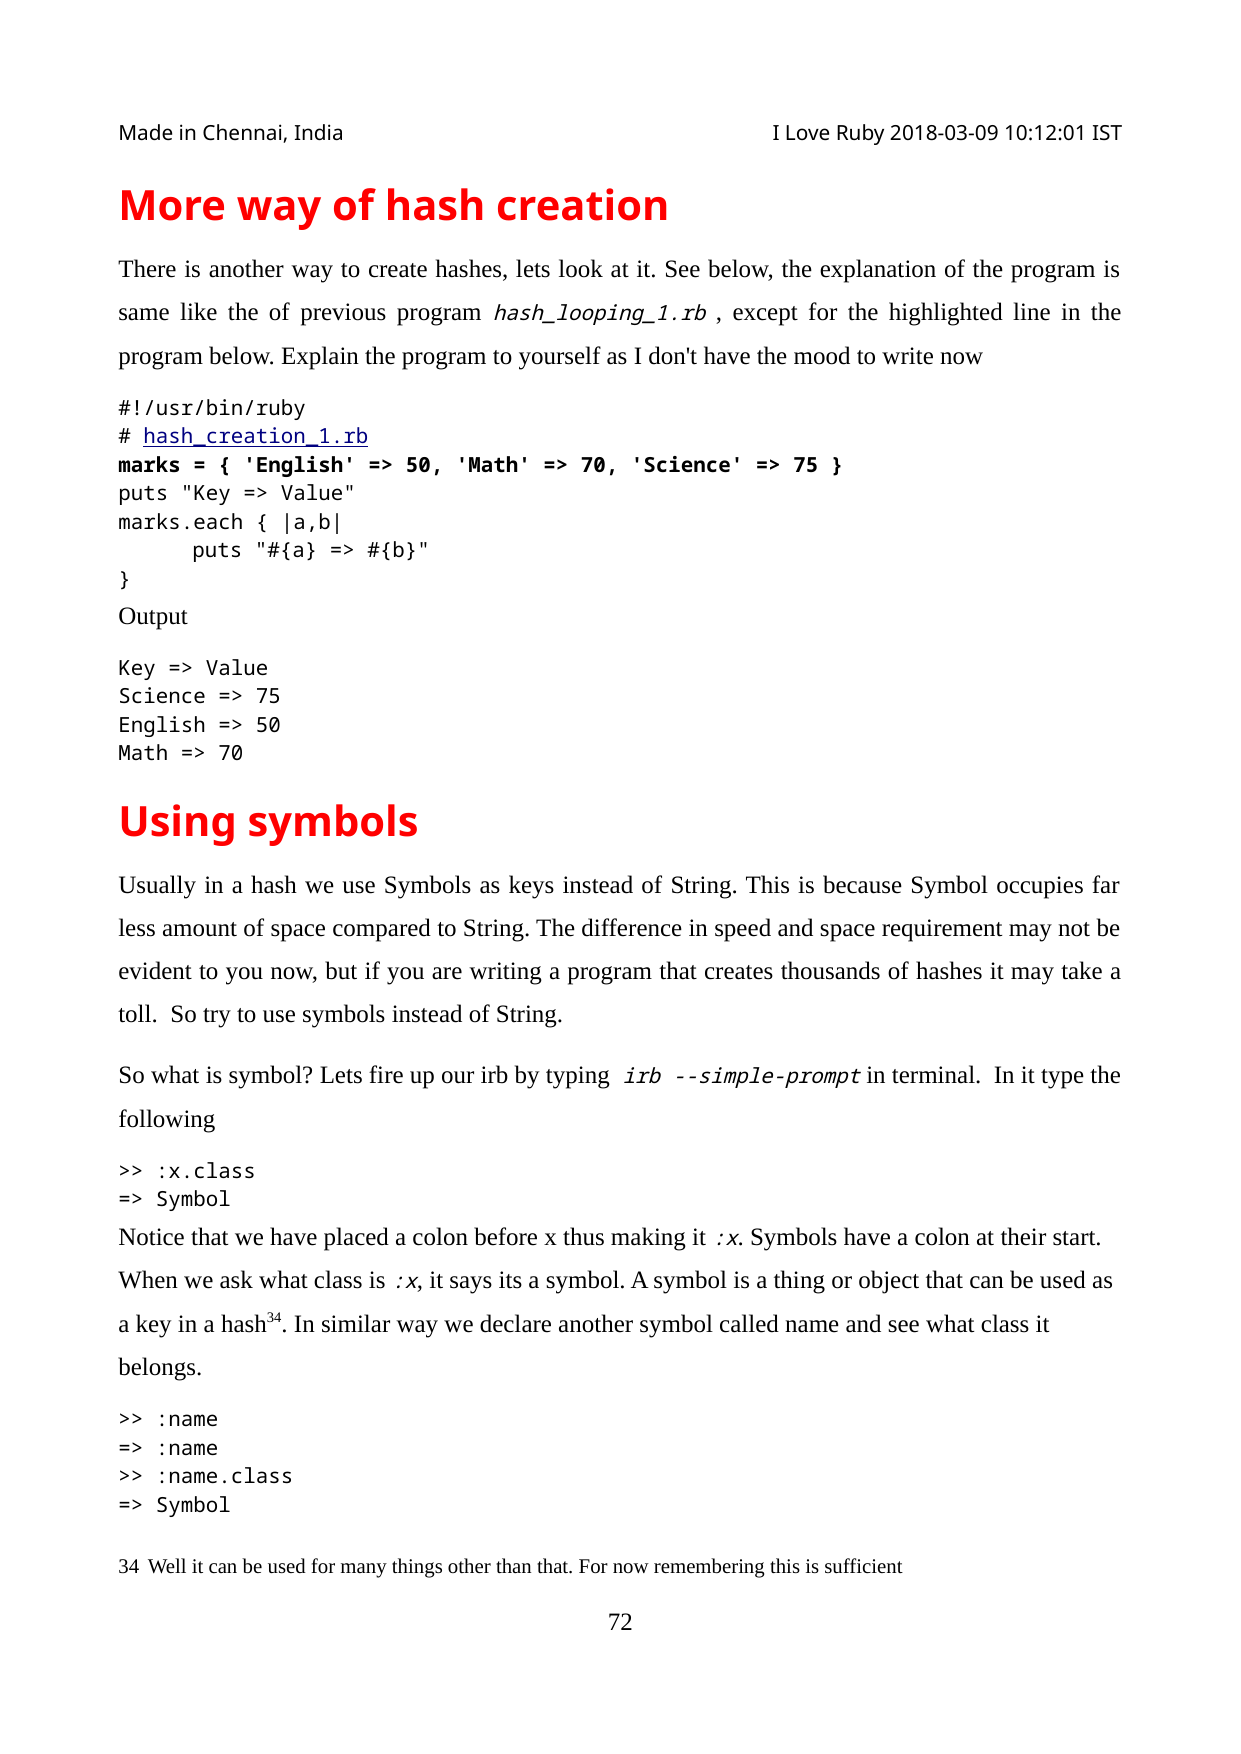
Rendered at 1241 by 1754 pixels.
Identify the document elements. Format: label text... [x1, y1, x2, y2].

text #!/usr/bin/ruby [118, 393, 1122, 422]
text => Symbol [118, 1184, 1122, 1213]
text So what is symbol? Lets fire up our irb by typing irb --simple-prompt in terminal. In it type the following [118, 1060, 1122, 1133]
text English => 50 [118, 710, 1122, 738]
text puts "#{a} => #{b}" [118, 535, 1122, 564]
text } [118, 564, 1122, 592]
text Output [118, 601, 1122, 630]
text Usually in a hash we use Symbols as keys instead of String. This is because Symbol occupies far less amount of space compared to String. The difference in speed and space requirement may not be evident to you now, but if you are writing a program that creates thousands of hashes it may take a toll. So try to use symbols instead of String. [118, 870, 1122, 1028]
text marks.each { |a,b| [118, 507, 1122, 535]
text puts "Key => Value" [118, 478, 1122, 507]
text => :name [118, 1433, 1122, 1461]
text There is another way to create hashes, lets look at it. See below, the explanation of the program is same like the of previous program hash_looping_1.rb , except for the highlighted line in the program below. Explain the program to yourself as I don't have the mood to write now [118, 254, 1122, 370]
text Math => 70 [118, 738, 1122, 767]
text >> :x.class [118, 1156, 1122, 1184]
text Notice that we have placed a colon before x thus making it :x. Symbols have a colon at their start. When we ask what class is :x, it says its a symbol. A symbol is a thing or object that can be used as a key in a hash. In similar way we declare another symbol called name and see what class it belongs. [118, 1222, 1122, 1381]
text # hash_creation_1.rb [118, 422, 1122, 450]
subtitle More way of hash creation [118, 176, 1122, 233]
subtitle Using symbols [118, 792, 1122, 848]
text marks = { 'English' => 50, 'Math' => 70, 'Science' => 75 } [118, 450, 1122, 478]
text >> :name.class [118, 1461, 1122, 1490]
text Science => 75 [118, 681, 1122, 710]
text Well it can be used for many things other than that. For now remembering this is sufficient [118, 1553, 1122, 1578]
text => Symbol [118, 1490, 1122, 1518]
text Key => Value [118, 653, 1122, 681]
text >> :name [118, 1404, 1122, 1433]
